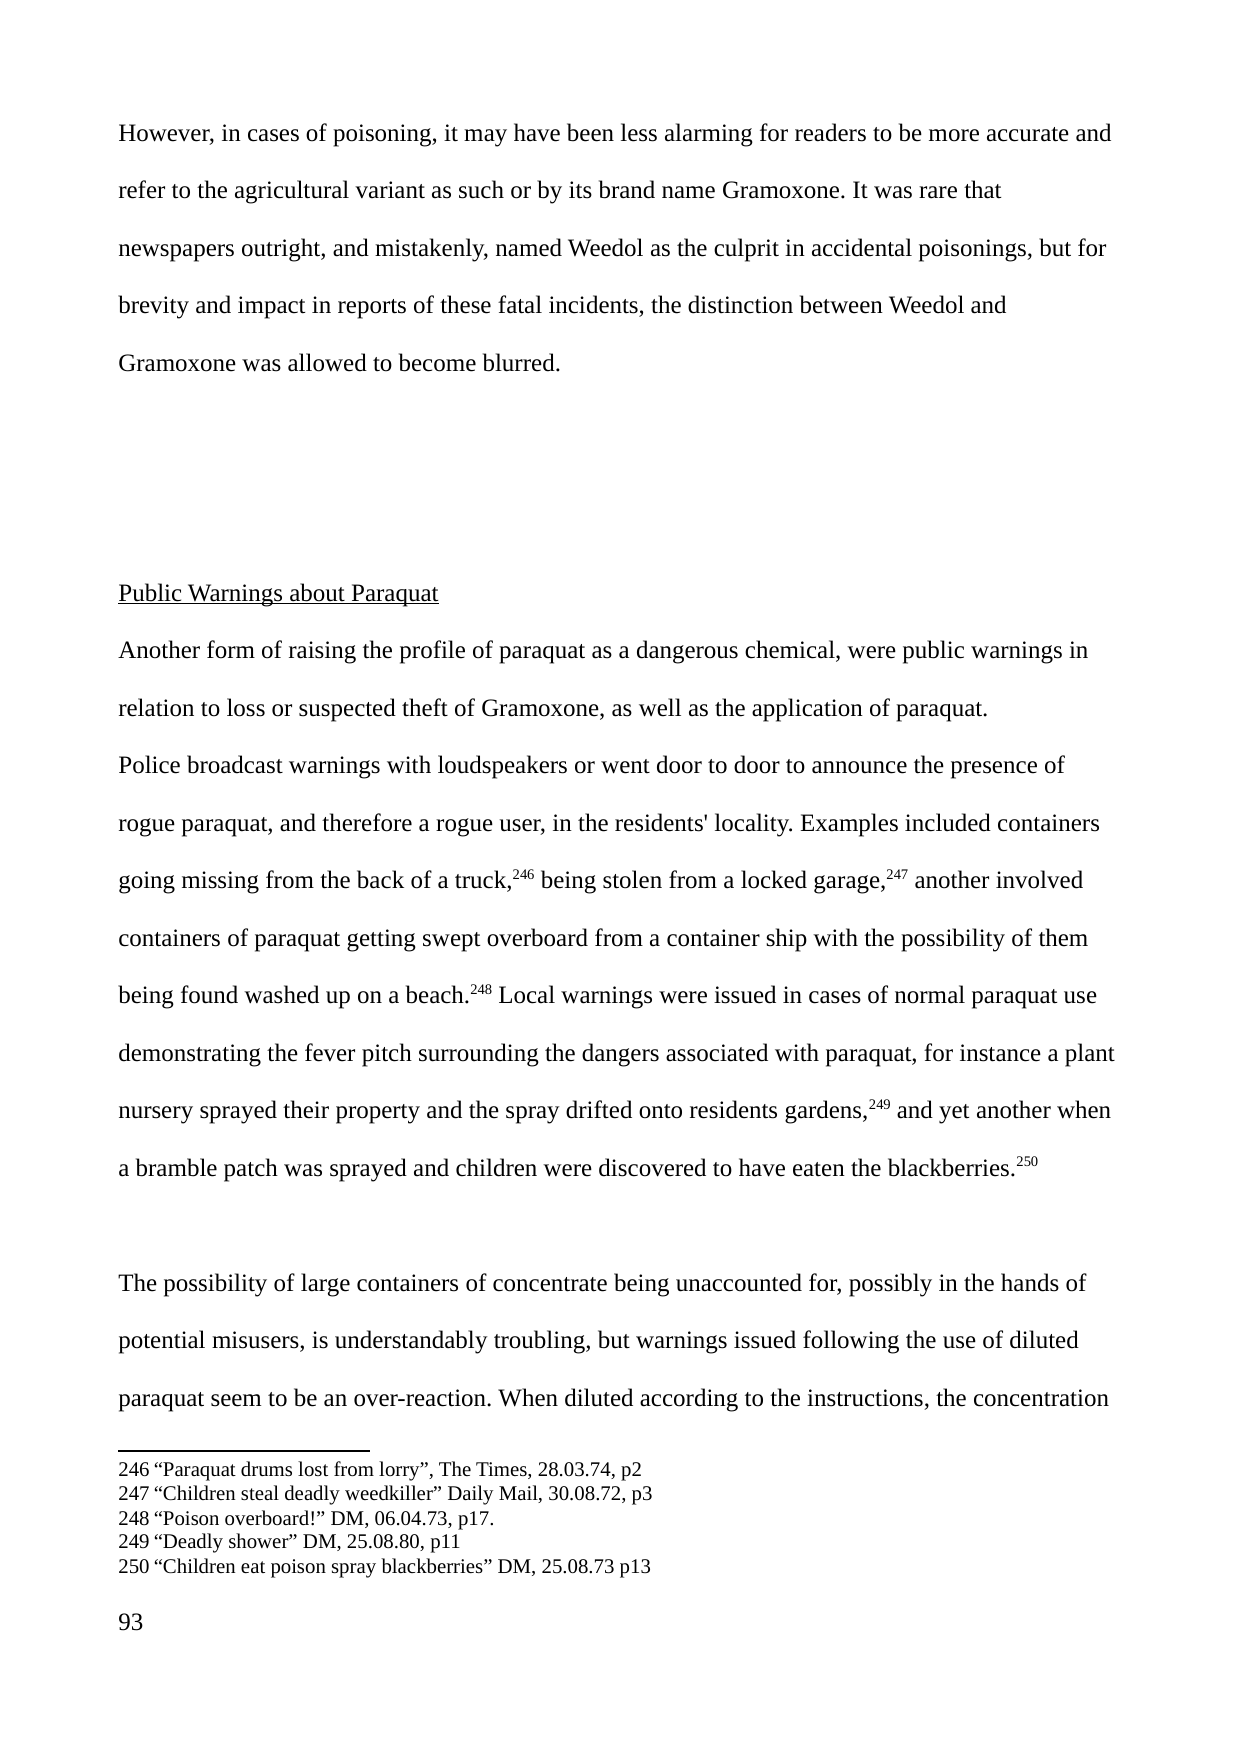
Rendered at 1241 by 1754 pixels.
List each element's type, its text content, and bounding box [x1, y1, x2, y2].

text Public Warnings about Paraquat [118, 578, 1122, 607]
text “Children eat poison spray blackberries” DM, 25.08.73 p13 [118, 1553, 1122, 1578]
text “Paraquat drums lost from lorry”, The Times, 28.03.74, p2 [118, 1457, 1122, 1481]
text Police broadcast warnings with loudspeakers or went door to door to announce the presence of rogue paraquat, and therefore a rogue user, in the residents' locality. Examples included containers going missing from the back of a truck, being stolen from a locked garage, another involved containers of paraquat getting swept overboard from a container ship with the possibility of them being found washed up on a beach. Local warnings were issued in cases of normal paraquat use demonstrating the fever pitch surrounding the dangers associated with paraquat, for instance a plant nursery sprayed their property and the spray drifted onto residents gardens, and yet another when a bramble patch was sprayed and children were discovered to have eaten the blackberries. [118, 751, 1122, 1182]
text However, in cases of poisoning, it may have been less alarming for readers to be more accurate and refer to the agricultural variant as such or by its brand name Gramoxone. It was rare that newspapers outright, and mistakenly, named Weedol as the culprit in accidental poisonings, but for brevity and impact in reports of these fatal incidents, the distinction between Weedol and Gramoxone was allowed to become blurred. [118, 118, 1122, 377]
text “Deadly shower” DM, 25.08.80, p11 [118, 1529, 1122, 1553]
text “Poison overboard!” DM, 06.04.73, p17. [118, 1505, 1122, 1529]
text The possibility of large containers of concentrate being unaccounted for, possibly in the hands of potential misusers, is understandably troubling, but warnings issued following the use of diluted paraquat seem to be an over-reaction. When diluted according to the instructions, the concentration [118, 1268, 1122, 1412]
text “Children steal deadly weedkiller” Daily Mail, 30.08.72, p3 [118, 1481, 1122, 1505]
text Another form of raising the profile of paraquat as a dangerous chemical, were public warnings in relation to loss or suspected theft of Gramoxone, as well as the application of paraquat. [118, 636, 1122, 722]
